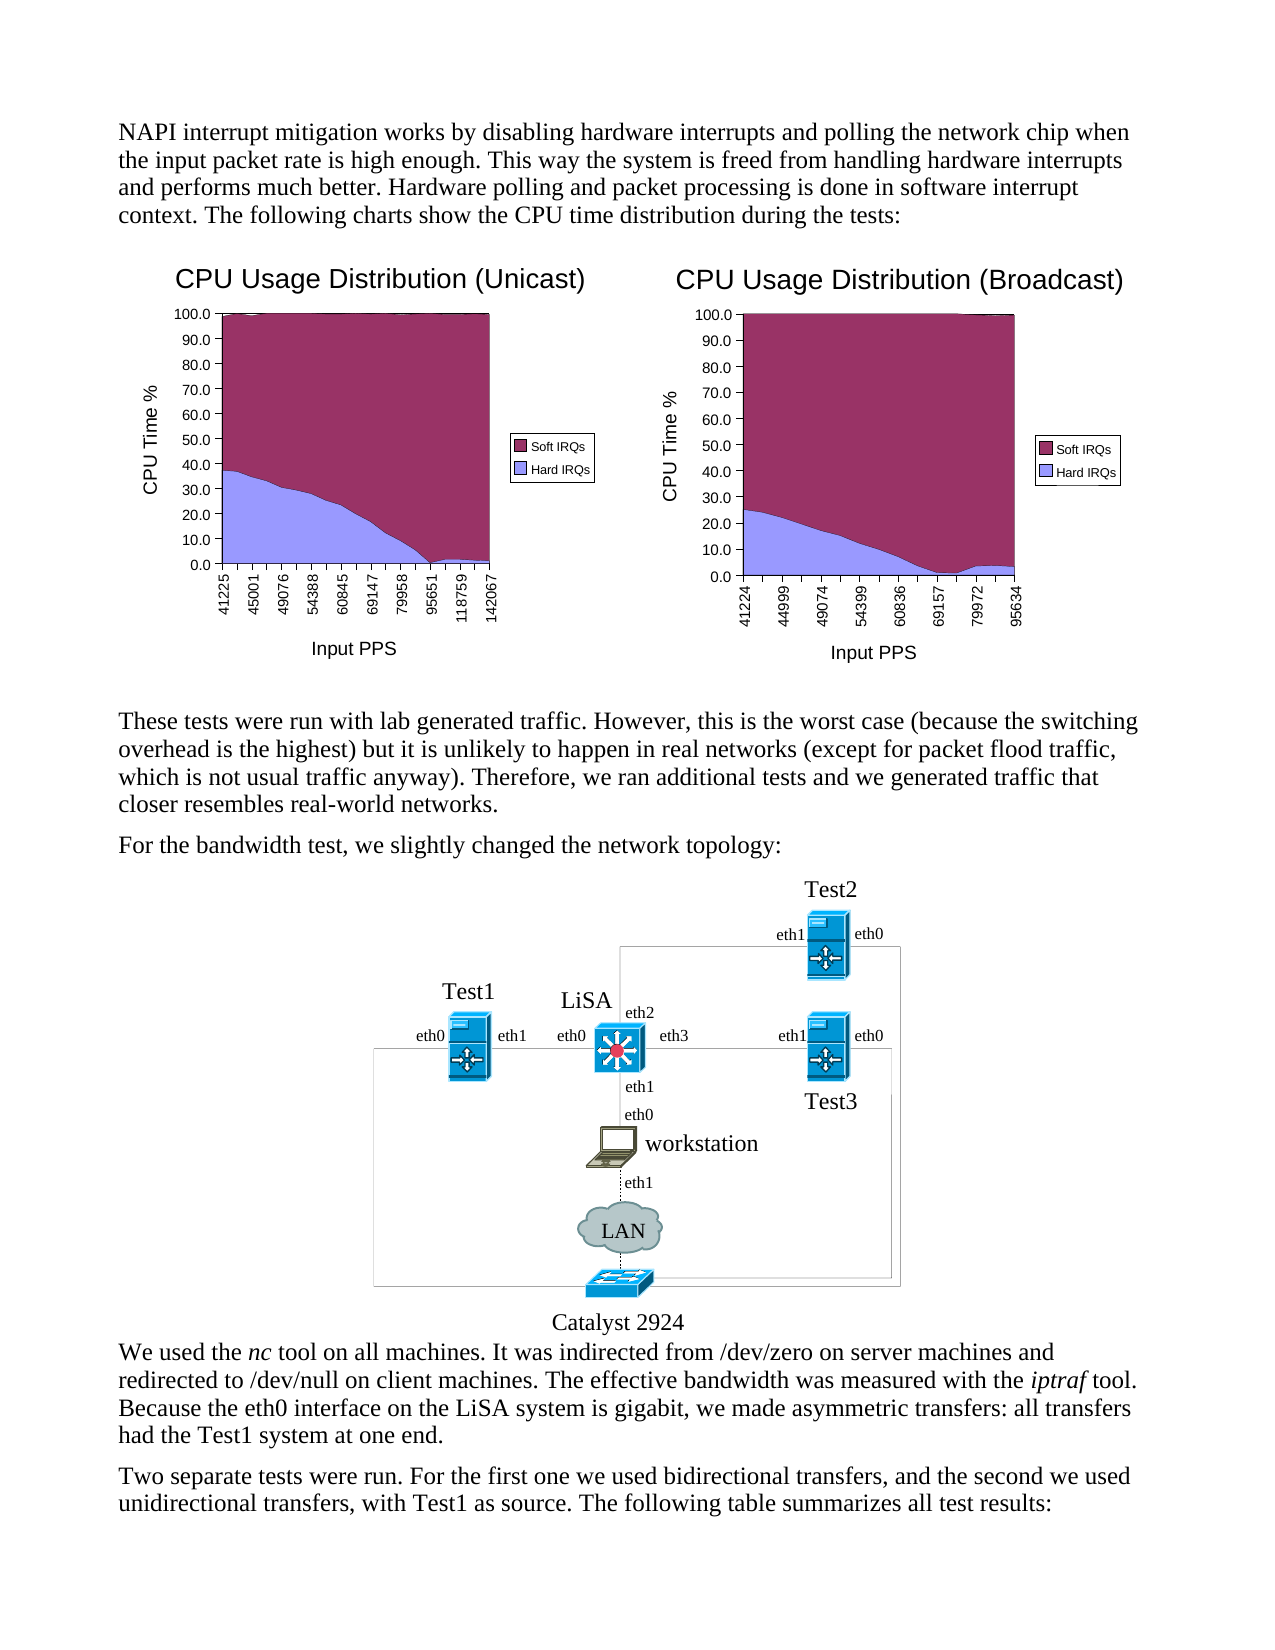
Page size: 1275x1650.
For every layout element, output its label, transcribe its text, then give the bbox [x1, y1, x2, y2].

text NAPI interrupt mitigation works by disabling hardware interrupts and polling the network chip when the input packet rate is high enough. This way the system is freed from handling hardware interrupts and performs much better. Hardware polling and packet processing is done in software interrupt context. The following charts show the CPU time distribution during the tests: [118, 118, 1157, 229]
text We used the nc tool on all machines. It was indirected from /dev/zero on server machines and redirected to /dev/null on client machines. The effective bandwidth was measured with the iptraf tool. Because the eth0 interface on the LiSA system is gigabit, we made asymmetric transfers: all transfers had the Test1 system at one end. [118, 871, 1157, 1449]
table_header [118, 241, 637, 707]
text These tests were run with lab generated traffic. However, this is the worst case (because the switching overhead is the highest) but it is unlikely to happen in real networks (except for packet flood traffic, which is not usual traffic anyway). Therefore, we ran additional tests and we generated traffic that closer resembles real‑world networks. [118, 707, 1157, 818]
text For the bandwidth test, we slightly changed the network topology: [118, 831, 1157, 858]
text Two separate tests were run. For the first one we used bidirectional transfers, and the second we used unidirectional transfers, with Test1 as source. The following table summarizes all test results: [118, 1462, 1157, 1517]
table_header [638, 241, 1157, 707]
